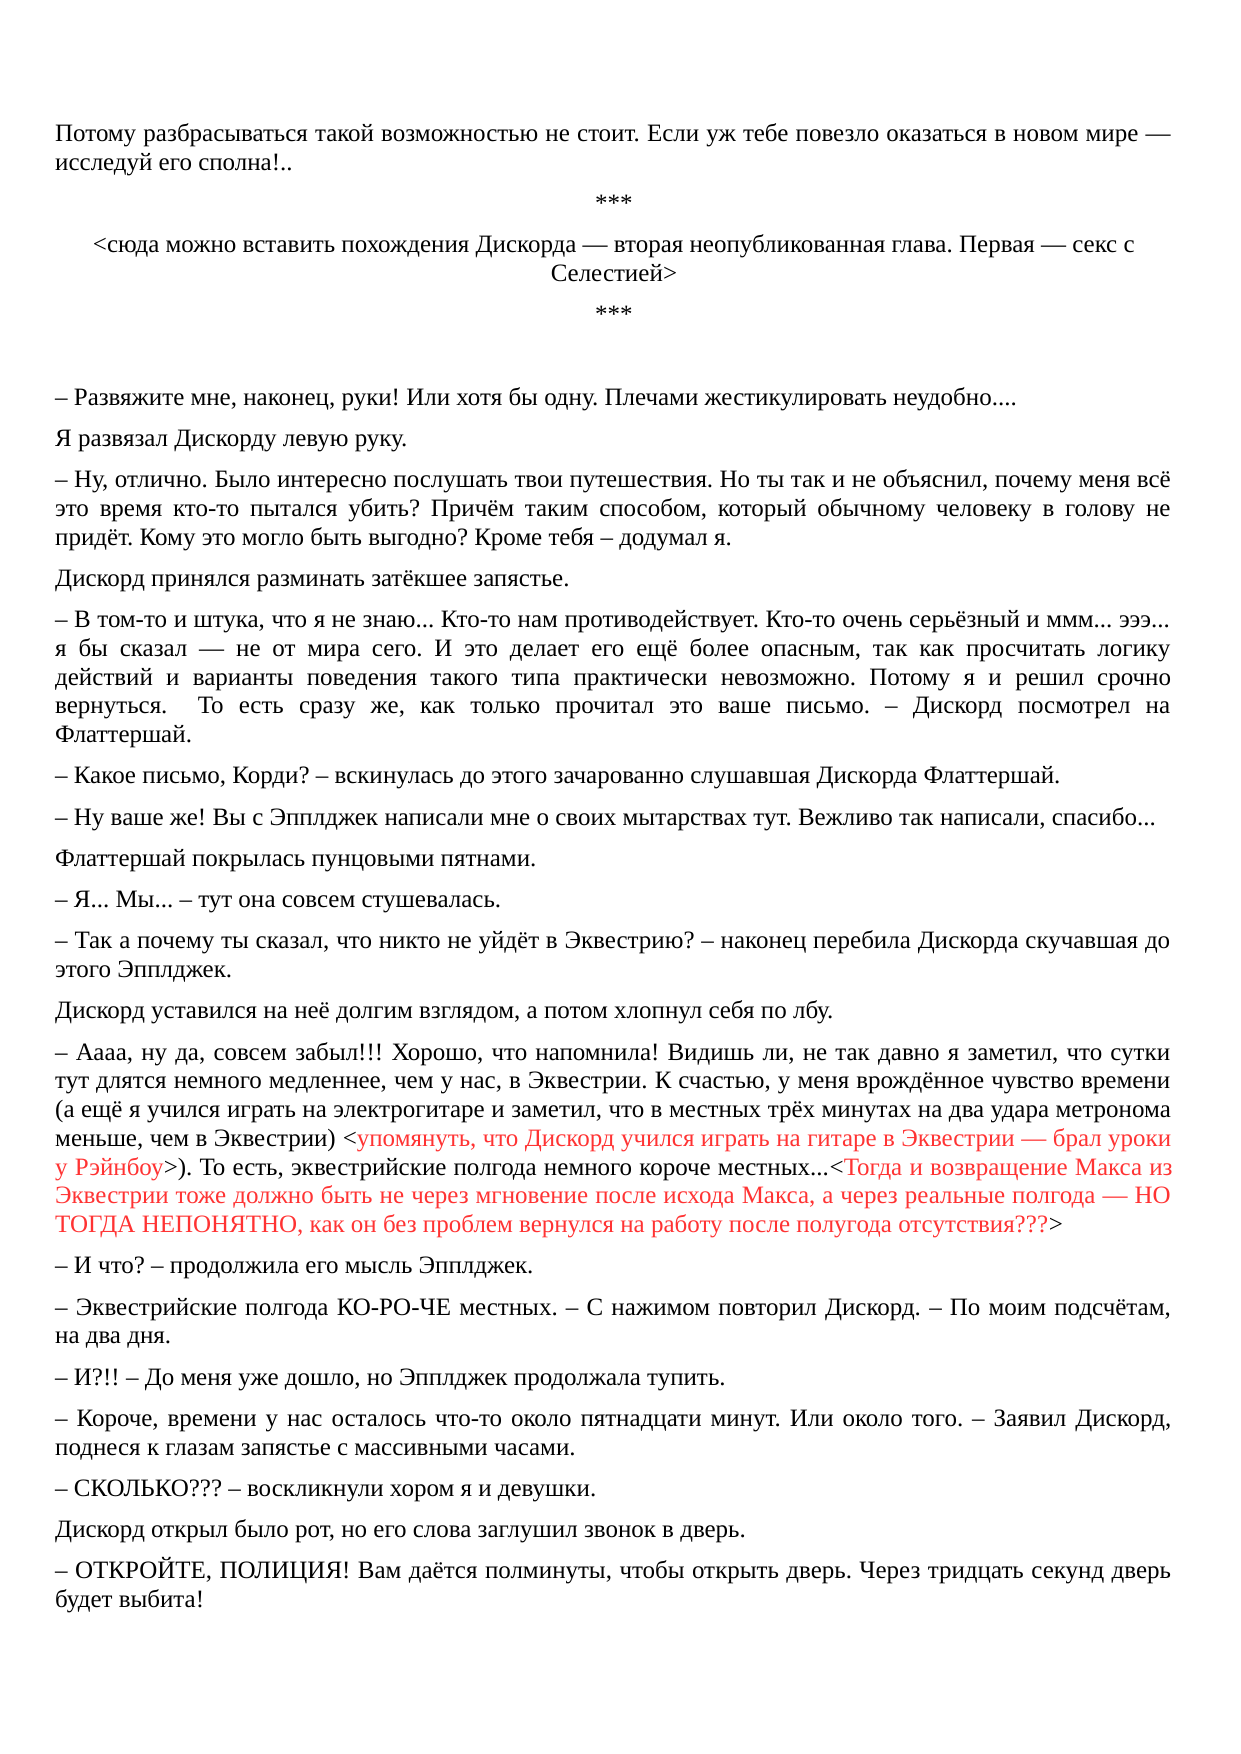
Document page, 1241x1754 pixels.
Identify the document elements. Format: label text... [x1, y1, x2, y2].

text – Эквестрийские полгода КО-РО-ЧЕ местных. – С нажимом повторил Дискорд. – По моим подсчётам, на два дня. [55, 1292, 1172, 1349]
text <сюда можно вставить похождения Дискорда — вторая неопубликованная глава. Первая — секс с Селестией> [55, 229, 1172, 287]
text – СКОЛЬКО??? – воскликнули хором я и девушки. [55, 1473, 1172, 1502]
text – Короче, времени у нас осталось что-то около пятнадцати минут. Или около того. – Заявил Дискорд, поднеся к глазам запястье с массивными часами. [55, 1403, 1172, 1461]
text – Развяжите мне, наконец, руки! Или хотя бы одну. Плечами жестикулировать неудобно.... [55, 382, 1172, 411]
text – Какое письмо, Корди? – вскинулась до этого зачарованно слушавшая Дискорда Флаттершай. [55, 761, 1172, 789]
text Потому разбрасываться такой возможностью не стоит. Если уж тебе повезло оказаться в новом мире — исследуй его сполна!.. [55, 118, 1172, 176]
text Дискорд принялся разминать затёкшее запястье. [55, 563, 1172, 592]
text *** [55, 299, 1172, 328]
text *** [55, 188, 1172, 217]
text – Так а почему ты сказал, что никто не уйдёт в Эквестрию? – наконец перебила Дискорда скучавшая до этого Эпплджек. [55, 926, 1172, 983]
text – ОТКРОЙТЕ, ПОЛИЦИЯ! Вам даётся полминуты, чтобы открыть дверь. Через тридцать секунд дверь будет выбита! [55, 1556, 1172, 1613]
text Я развязал Дискорду левую руку. [55, 423, 1172, 452]
text – И что? – продолжила его мысль Эпплджек. [55, 1251, 1172, 1279]
text – В том-то и штука, что я не знаю... Кто-то нам противодействует. Кто-то очень серьёзный и ммм... эээ... я бы сказал — не от мира сего. И это делает его ещё более опасным, так как просчитать логику действий и варианты поведения такого типа практически невозможно. Потому я и решил срочно вернуться. То есть сразу же, как только прочитал это ваше письмо. – Дискорд посмотрел на Флаттершай. [55, 604, 1172, 748]
text – И?!! – До меня уже дошло, но Эпплджек продолжала тупить. [55, 1362, 1172, 1391]
text Флаттершай покрылась пунцовыми пятнами. [55, 843, 1172, 872]
text – Аааа, ну да, совсем забыл!!! Хорошо, что напомнила! Видишь ли, не так давно я заметил, что сутки тут длятся немного медленнее, чем у нас, в Эквестрии. К счастью, у меня врождённое чувство времени (а ещё я учился играть на электрогитаре и заметил, что в местных трёх минутах на два удара метронома меньше, чем в Эквестрии) <упомянуть, что Дискорд учился играть на гитаре в Эквестрии — брал уроки у Рэйнбоу>). То есть, эквестрийские полгода немного короче местных...<Тогда и возвращение Макса из Эквестрии тоже должно быть не через мгновение после исхода Макса, а через реальные полгода — НО ТОГДА НЕПОНЯТНО, как он без проблем вернулся на работу после полугода отсутствия???> [55, 1037, 1172, 1238]
text Дискорд уставился на неё долгим взглядом, а потом хлопнул себя по лбу. [55, 996, 1172, 1024]
text Дискорд открыл было рот, но его слова заглушил звонок в дверь. [55, 1514, 1172, 1543]
text – Ну ваше же! Вы с Эпплджек написали мне о своих мытарствах тут. Вежливо так написали, спасибо... [55, 802, 1172, 831]
text – Ну, отлично. Было интересно послушать твои путешествия. Но ты так и не объяснил, почему меня всё это время кто-то пытался убить? Причём таким способом, который обычному человеку в голову не придёт. Кому это могло быть выгодно? Кроме тебя – додумал я. [55, 464, 1172, 551]
text – Я... Мы... – тут она совсем стушевалась. [55, 884, 1172, 913]
